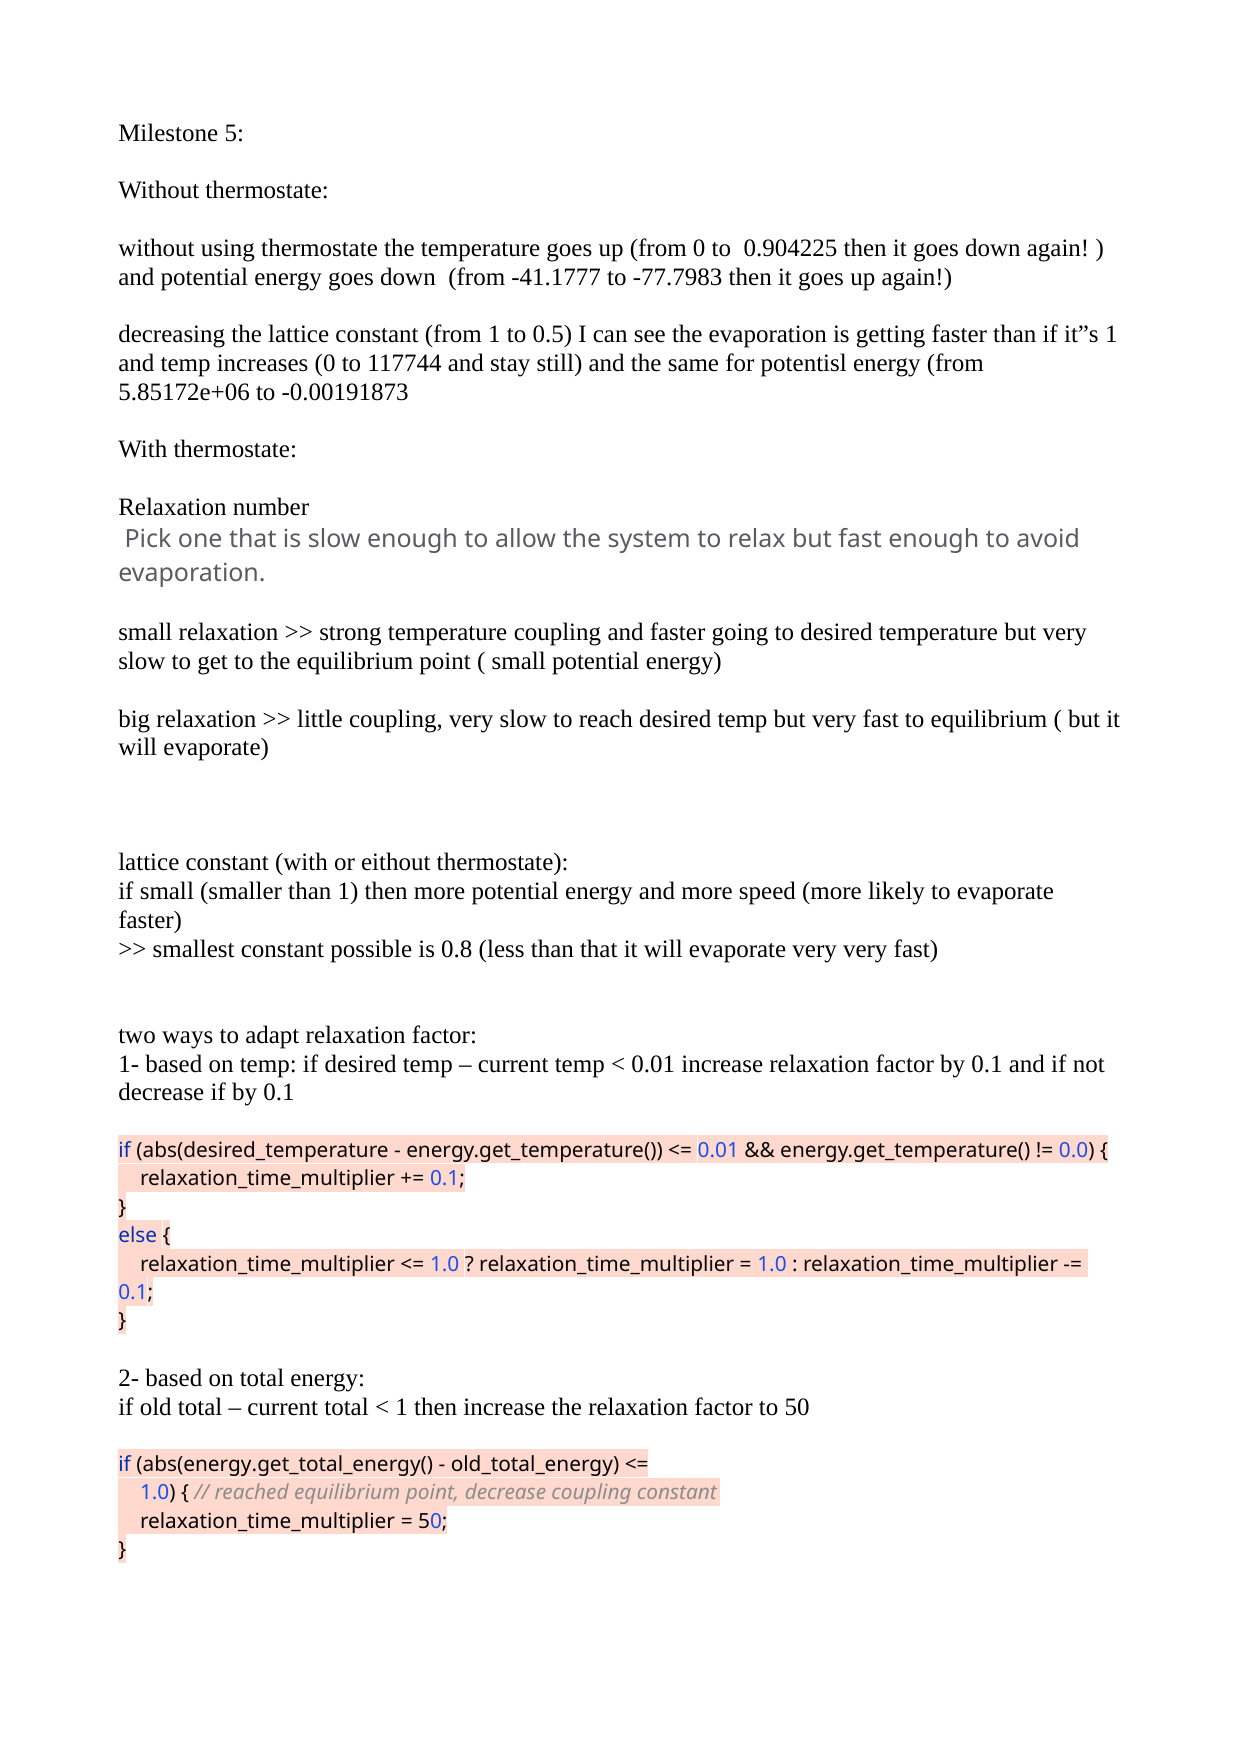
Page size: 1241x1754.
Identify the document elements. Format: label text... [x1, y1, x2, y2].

text if (abs(desired_temperature - energy.get_temperature()) <= 0.01 && energy.get_temperature() != 0.0) { relaxation_time_multiplier += 0.1; } else { relaxation_time_multiplier <= 1.0 ? relaxation_time_multiplier = 1.0 : relaxation_time_multiplier -= 0.1; } [118, 1135, 1122, 1334]
text if (abs(energy.get_total_energy() - old_total_energy) <= 1.0) { // reached equilibrium point, decrease coupling constant relaxation_time_multiplier = 50; } [118, 1449, 1122, 1563]
text and temp increases (0 to 117744 and stay still) and the same for potentisl energy (from 5.85172e+06 to -0.00191873 [118, 348, 1122, 406]
text lattice constant (with or eithout thermostate): [118, 847, 1122, 876]
text two ways to adapt relaxation factor: [118, 1020, 1122, 1049]
text Pick one that is slow enough to allow the system to relax but fast enough to avoid evaporation. [118, 521, 1122, 589]
text >> smallest constant possible is 0.8 (less than that it will evaporate very very fast) [118, 934, 1122, 962]
text if small (smaller than 1) then more potential energy and more speed (more likely to evaporate faster) [118, 876, 1122, 934]
text With thermostate: [118, 434, 1122, 463]
text without using thermostate the temperature goes up (from 0 to 0.904225 then it goes down again! ) and potential energy goes down (from -41.1777 to -77.7983 then it goes up again!) [118, 233, 1122, 291]
text Without thermostate: [118, 176, 1122, 204]
text 1- based on temp: if desired temp – current temp < 0.01 increase relaxation factor by 0.1 and if not decrease if by 0.1 [118, 1049, 1122, 1106]
text big relaxation >> little coupling, very slow to reach desired temp but very fast to equilibrium ( but it will evaporate) [118, 704, 1122, 761]
text decreasing the lattice constant (from 1 to 0.5) I can see the evaporation is getting faster than if it”s 1 [118, 319, 1122, 348]
text small relaxation >> strong temperature coupling and faster going to desired temperature but very slow to get to the equilibrium point ( small potential energy) [118, 617, 1122, 675]
text Relaxation number [118, 492, 1122, 521]
text if old total – current total < 1 then increase the relaxation factor to 50 [118, 1392, 1122, 1420]
text 2- based on total energy: [118, 1363, 1122, 1392]
text Milestone 5: [118, 118, 1122, 147]
